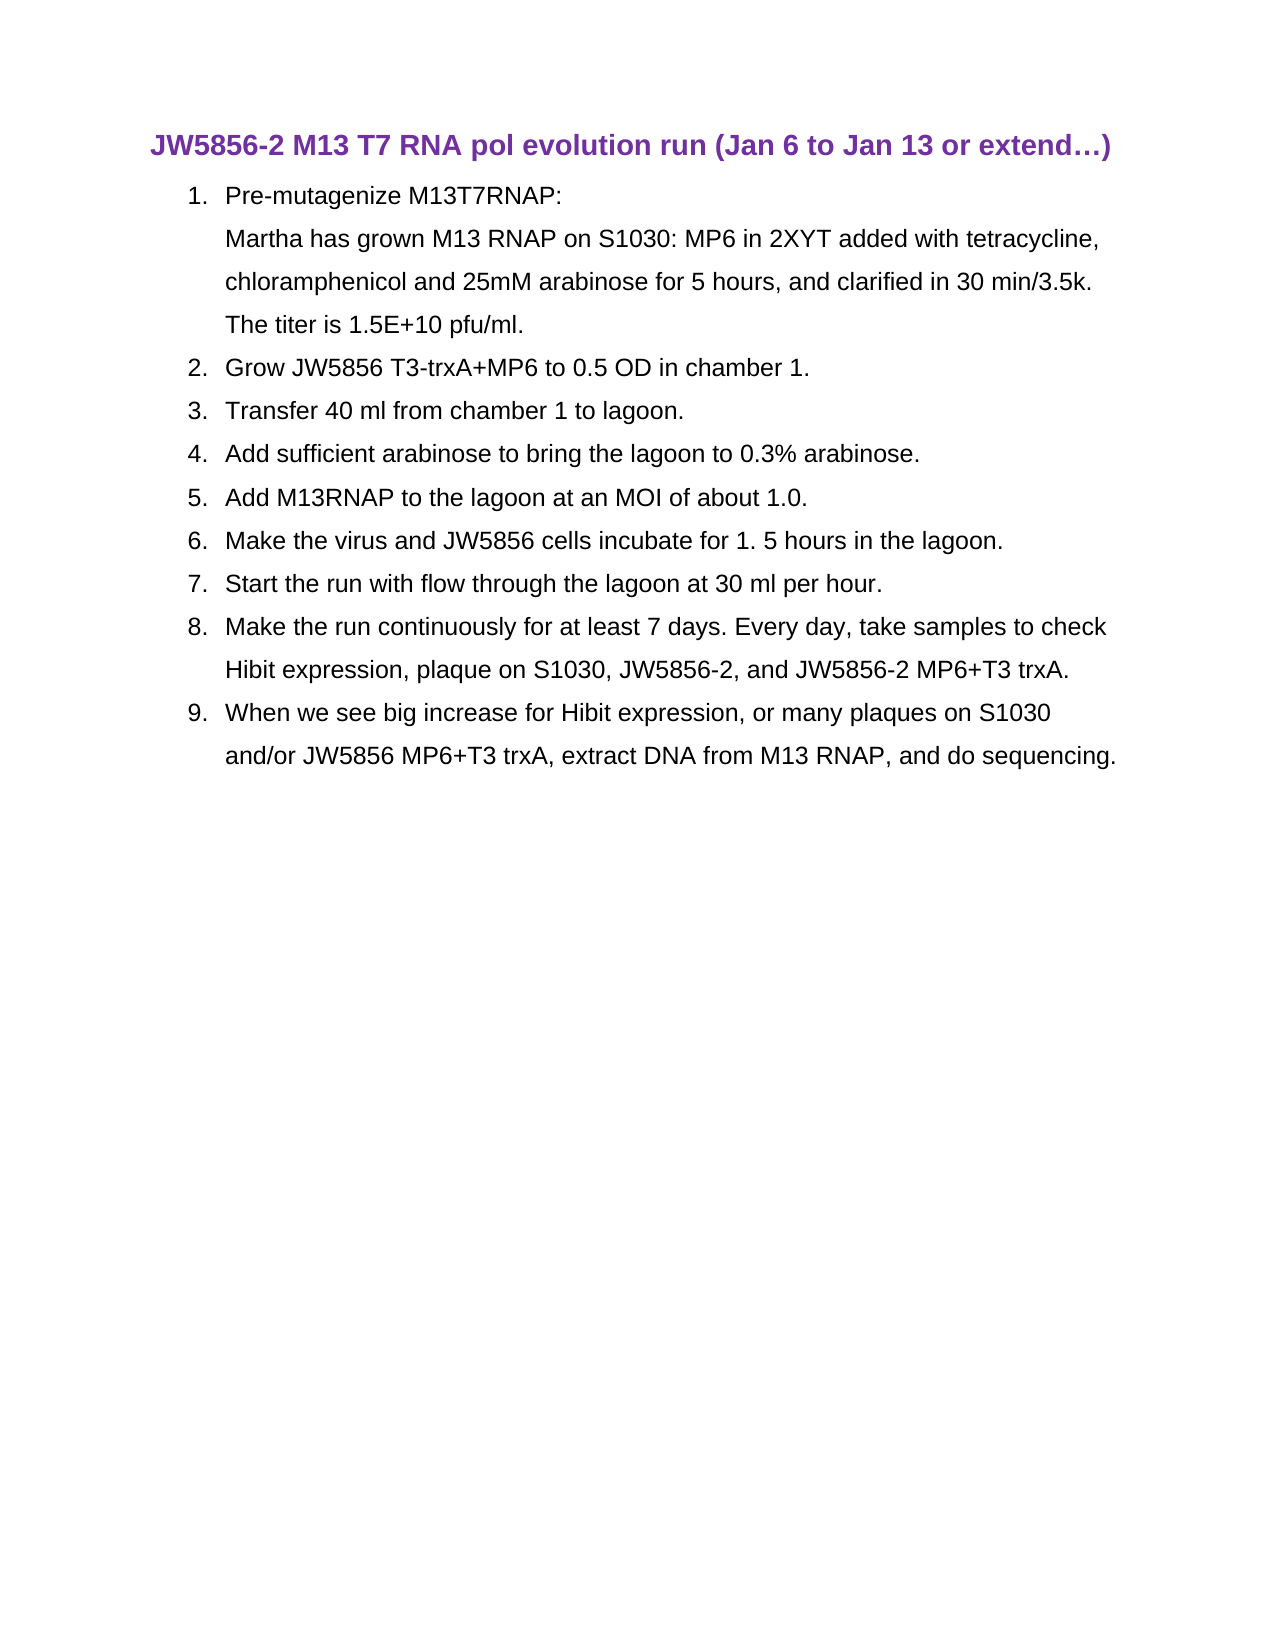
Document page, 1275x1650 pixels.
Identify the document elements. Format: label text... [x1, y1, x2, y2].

list Start the run with flow through the lagoon at 30 ml per hour. [187, 569, 1125, 597]
list When we see big increase for Hibit expression, or many plaques on S1030 and/or JW5856 MP6+T3 trxA, extract DNA from M13 RNAP, and do sequencing. [187, 698, 1125, 770]
list Add sufficient arabinose to bring the lagoon to 0.3% arabinose. [187, 439, 1125, 468]
list Pre-mutagenize M13T7RNAP: [187, 181, 1125, 209]
text JW5856-2 M13 T7 RNA pol evolution run (Jan 6 to Jan 13 or extend…) [150, 128, 1125, 161]
list Add M13RNAP to the lagoon at an MOI of about 1.0. [187, 482, 1125, 511]
list Transfer 40 ml from chamber 1 to lagoon. [187, 396, 1125, 425]
list Martha has grown M13 RNAP on S1030: MP6 in 2XYT added with tetracycline, chloramphenicol and 25mM arabinose for 5 hours, and clarified in 30 min/3.5k. The titer is 1.5E+10 pfu/ml. [225, 224, 1125, 339]
list Grow JW5856 T3-trxA+MP6 to 0.5 OD in chamber 1. [187, 353, 1125, 382]
list Make the run continuously for at least 7 days. Every day, take samples to check Hibit expression, plaque on S1030, JW5856-2, and JW5856-2 MP6+T3 trxA. [187, 612, 1125, 684]
list Make the virus and JW5856 cells incubate for 1. 5 hours in the lagoon. [187, 526, 1125, 554]
